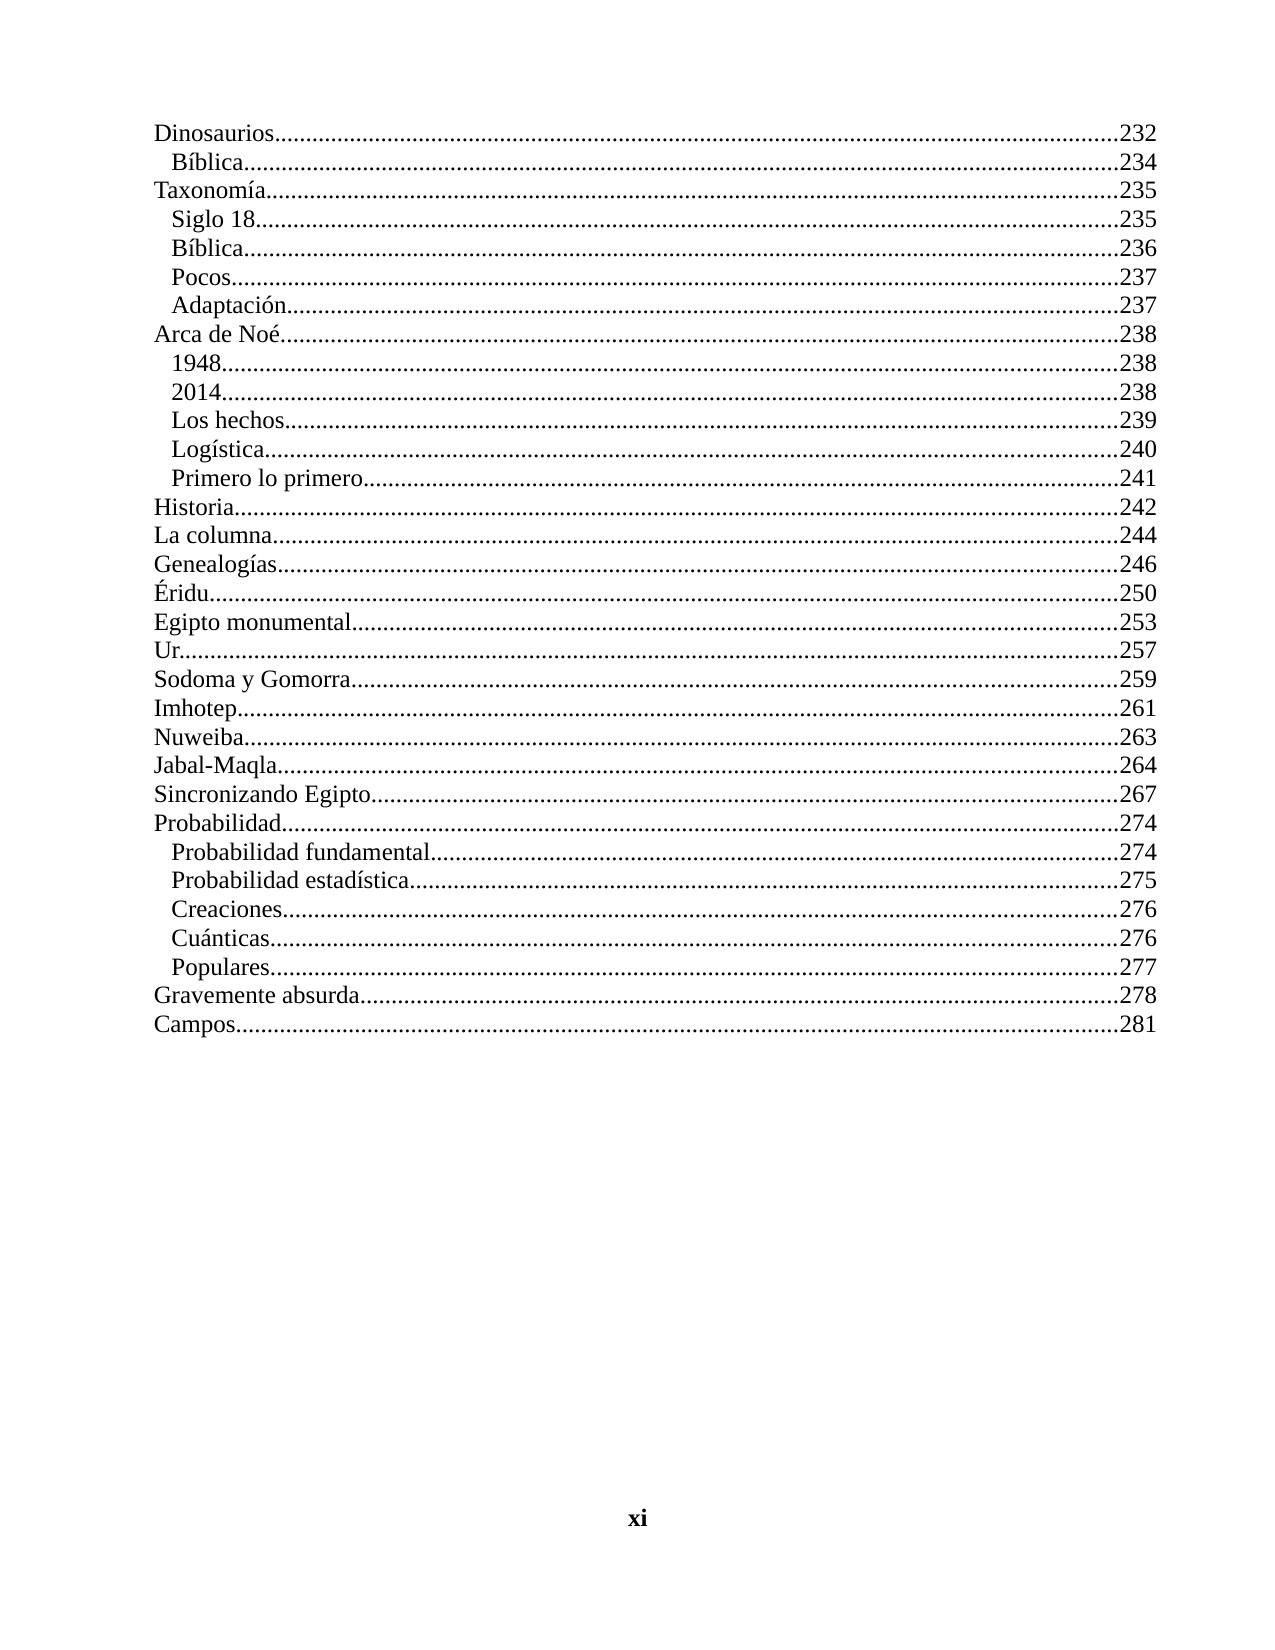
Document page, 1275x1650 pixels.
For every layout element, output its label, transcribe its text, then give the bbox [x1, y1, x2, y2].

text Taxonomía. 235 [153, 176, 1157, 204]
text Probabilidad fundamental. 274 [171, 837, 1157, 866]
text Pocos. 237 [171, 262, 1157, 291]
text Jabal-Maqla. 264 [153, 751, 1157, 779]
text Primero lo primero. 241 [171, 463, 1157, 492]
text Bíblica. 236 [171, 233, 1157, 262]
text Dinosaurios. 232 [153, 118, 1157, 147]
text Logística. 240 [171, 434, 1157, 463]
text Cuánticas. 276 [171, 923, 1157, 952]
text Genealogías. 246 [153, 549, 1157, 578]
text La columna. 244 [153, 521, 1157, 549]
text 2014. 238 [171, 377, 1157, 406]
text Probabilidad. 274 [153, 808, 1157, 837]
text Campos. 281 [153, 1009, 1157, 1038]
text Probabilidad estadística. 275 [171, 866, 1157, 894]
text Bíblica. 234 [171, 147, 1157, 176]
text Adaptación. 237 [171, 291, 1157, 319]
text Nuweiba. 263 [153, 722, 1157, 751]
text Sincronizando Egipto. 267 [153, 779, 1157, 808]
text 1948. 238 [171, 348, 1157, 377]
text Ur. 257 [153, 636, 1157, 664]
text Sodoma y Gomorra. 259 [153, 664, 1157, 693]
text Los hechos. 239 [171, 406, 1157, 434]
text Siglo 18. 235 [171, 204, 1157, 233]
text Egipto monumental. 253 [153, 607, 1157, 636]
text Arca de Noé. 238 [153, 319, 1157, 348]
text Creaciones. 276 [171, 894, 1157, 923]
text Imhotep. 261 [153, 693, 1157, 722]
text Éridu. 250 [153, 578, 1157, 607]
text Historia. 242 [153, 492, 1157, 521]
text Populares. 277 [171, 952, 1157, 981]
text Gravemente absurda. 278 [153, 981, 1157, 1009]
